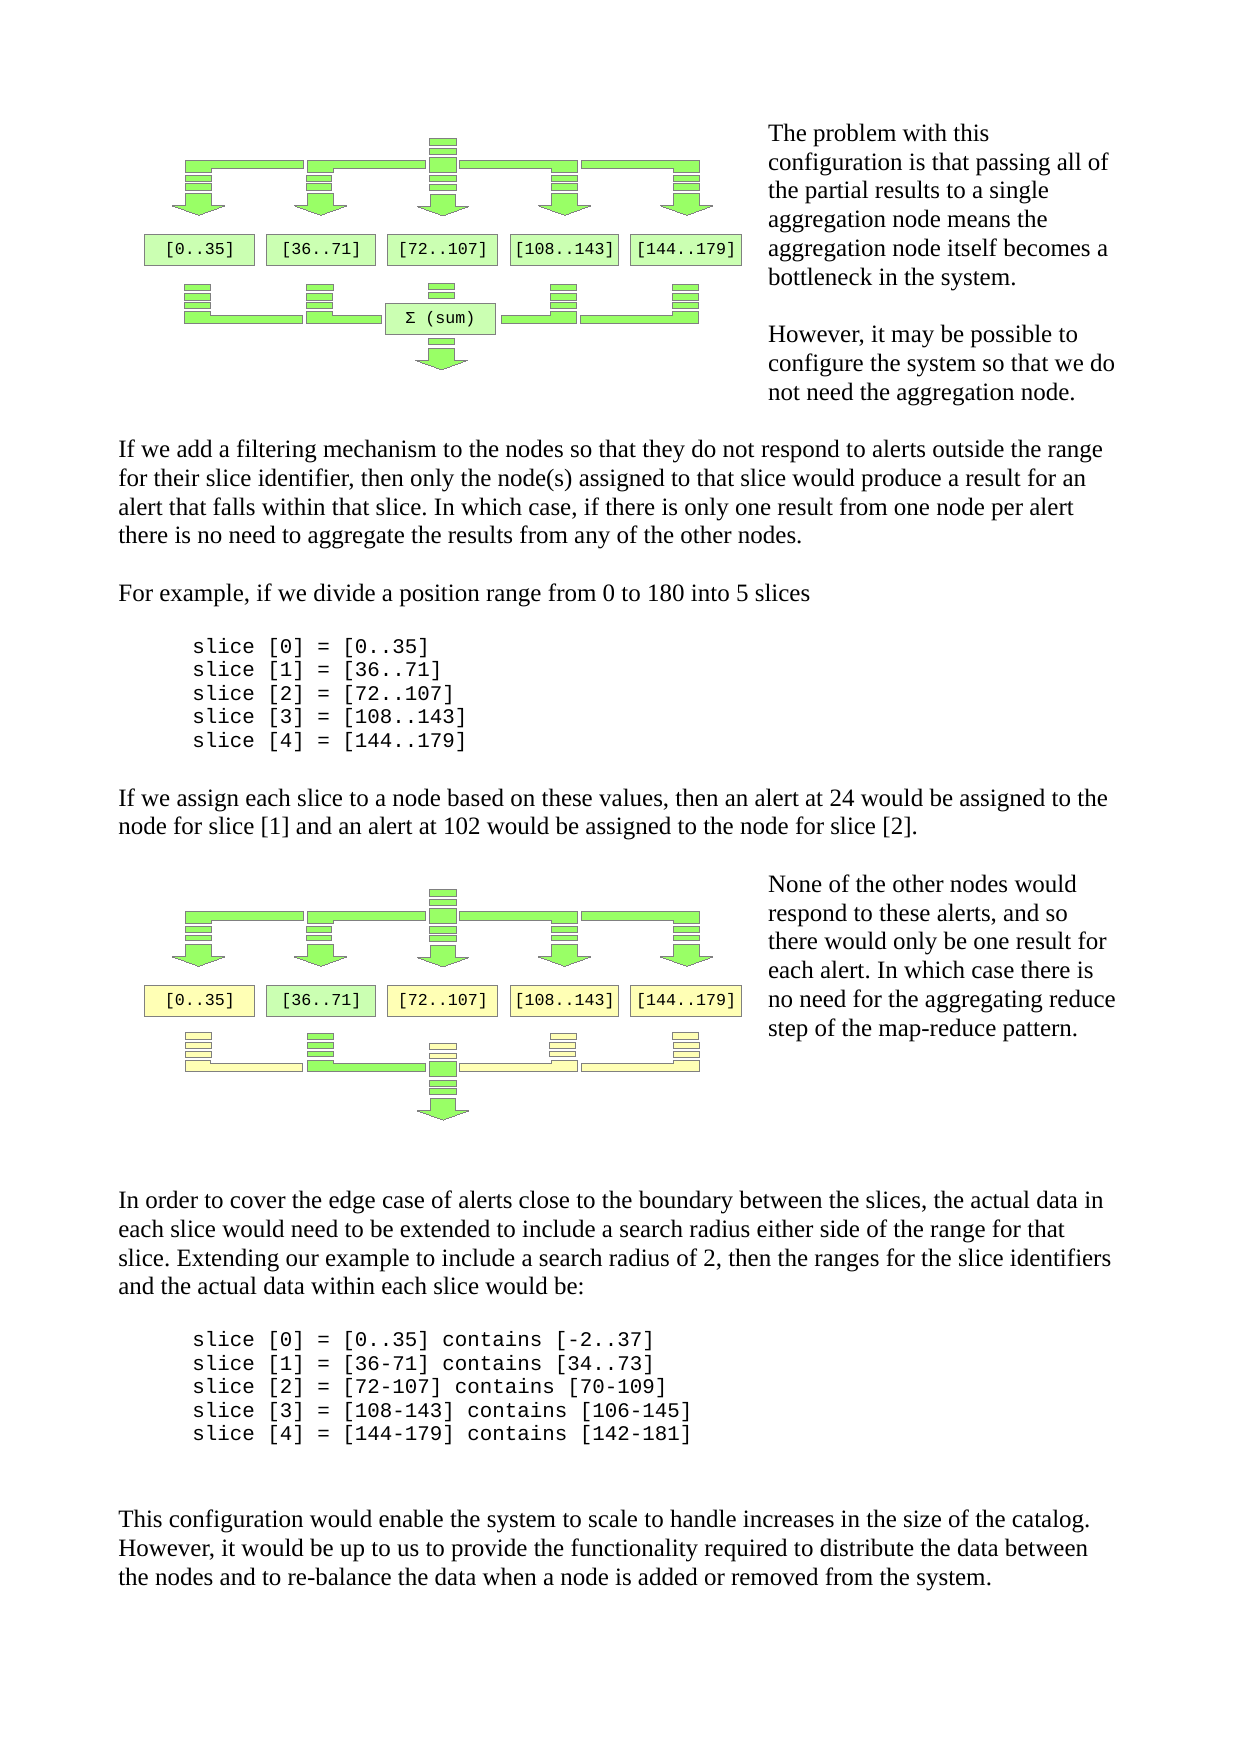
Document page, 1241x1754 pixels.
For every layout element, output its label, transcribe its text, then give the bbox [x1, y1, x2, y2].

text slice [4] = [144..179] [192, 730, 1122, 754]
text slice [2] = [72..107] [192, 683, 1122, 707]
text If we assign each slice to a node based on these values, then an alert at 24 would be assigned to the node for slice [1] and an alert at 102 would be assigned to the node for slice [2]. [118, 783, 1122, 840]
text In order to cover the edge case of alerts close to the boundary between the slices, the actual data in each slice would need to be extended to include a search radius either side of the range for that slice. Extending our example to include a search radius of 2, then the ranges for the slice identifiers and the actual data within each slice would be: [118, 1185, 1122, 1300]
text For example, if we divide a position range from 0 to 180 into 5 slices [118, 578, 1122, 607]
text If we add a filtering mechanism to the nodes so that they do not respond to alerts outside the range for their slice identifier, then only the node(s) assigned to that slice would produce a result for an alert that falls within that slice. In which case, if there is only one result from one node per alert there is no need to aggregate the results from any of the other nodes. [118, 434, 1122, 549]
text This configuration would enable the system to scale to handle increases in the size of the catalog. However, it would be up to us to provide the functionality required to distribute the data between the nodes and to re-balance the data when a node is added or removed from the system. [118, 1504, 1122, 1591]
text slice [3] = [108-143] contains [106-145] [192, 1400, 1122, 1423]
text slice [3] = [108..143] [192, 707, 1122, 730]
text However, it may be possible to configure the system so that we do not need the aggregation node. [118, 319, 1122, 406]
text slice [2] = [72-107] contains [70-109] [192, 1376, 1122, 1400]
text None of the other nodes would respond to these alerts, and so there would only be one result for each alert. In which case there is no need for the aggregating reduce step of the map-reduce pattern. [768, 869, 1122, 1041]
text slice [4] = [144-179] contains [142-181] [192, 1423, 1122, 1447]
text The problem with this configuration is that passing all of the partial results to a single aggregation node means the aggregation node itself becomes a bottleneck in the system. [768, 118, 1122, 291]
text slice [0] = [0..35] [192, 636, 1122, 659]
text slice [1] = [36..71] [192, 659, 1122, 683]
text slice [0] = [0..35] contains [-2..37] [192, 1329, 1122, 1352]
text slice [1] = [36-71] contains [34..73] [192, 1352, 1122, 1376]
